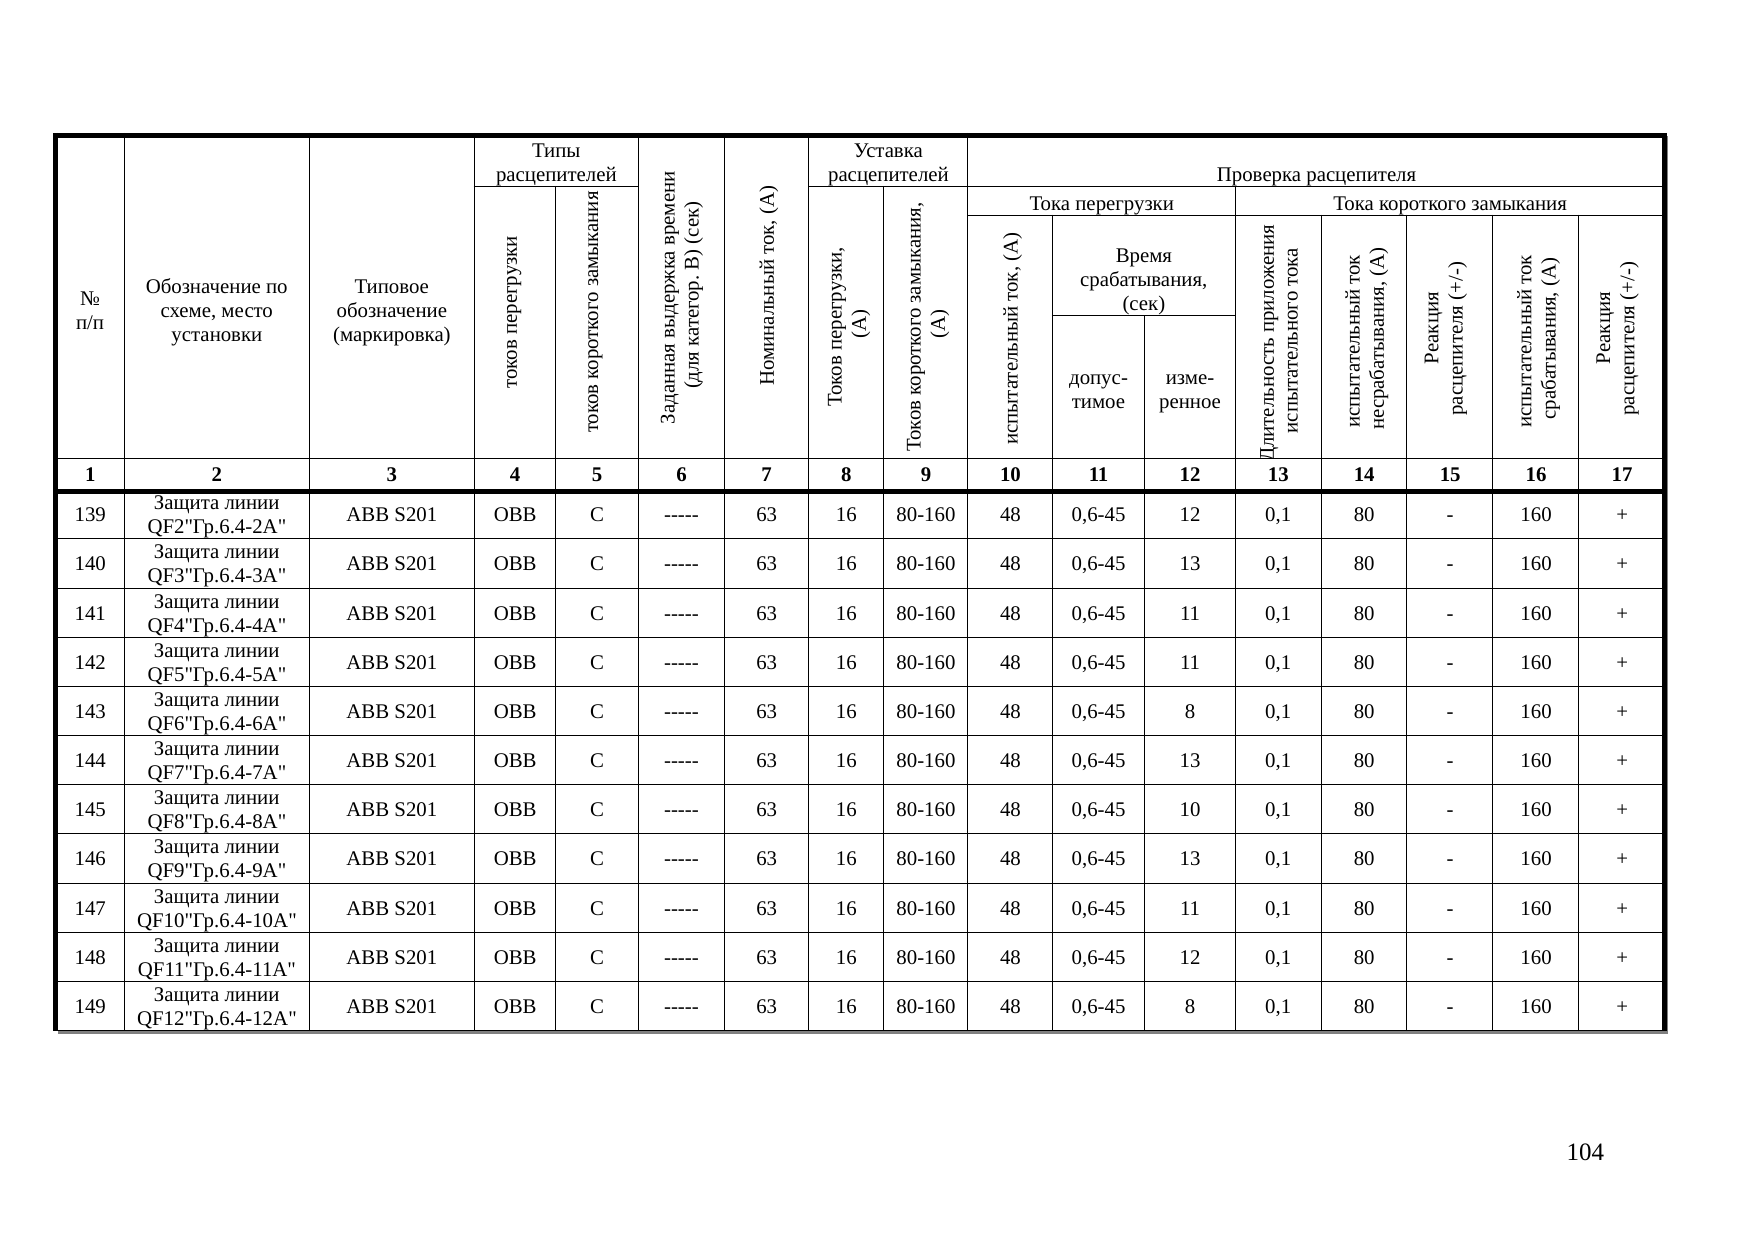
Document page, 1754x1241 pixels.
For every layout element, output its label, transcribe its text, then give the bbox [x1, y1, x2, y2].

table_cell 6 [639, 459, 724, 489]
table_cell 11 [1145, 638, 1235, 686]
table_cell ----- [639, 589, 724, 637]
table_cell C [556, 834, 638, 882]
table_cell ----- [639, 785, 724, 833]
table_cell C [556, 687, 638, 735]
table_cell ABB S201 [310, 589, 474, 637]
table_cell 139 [58, 494, 124, 538]
table_cell 16 [809, 982, 883, 1030]
table_cell ----- [639, 933, 724, 981]
table_cell 10 [968, 459, 1052, 489]
table_cell 48 [968, 982, 1052, 1030]
table_cell 0,1 [1236, 785, 1321, 833]
table_cell 160 [1493, 884, 1578, 932]
table_cell 48 [968, 494, 1052, 538]
table_cell ОВВ [475, 589, 555, 637]
table_cell 0,6-45 [1053, 494, 1144, 538]
table_cell - [1407, 884, 1492, 932]
table_cell ABB S201 [310, 736, 474, 784]
table_cell 63 [725, 884, 808, 932]
table_cell 16 [809, 638, 883, 686]
table_cell 48 [968, 933, 1052, 981]
table_cell 11 [1145, 589, 1235, 637]
table_cell 10 [1145, 785, 1235, 833]
table_cell Длительность приложения испытательного тока [1236, 216, 1321, 458]
table_cell ABB S201 [310, 884, 474, 932]
table_cell - [1407, 736, 1492, 784]
table_cell 0,1 [1236, 494, 1321, 538]
table_cell 63 [725, 494, 808, 538]
table_cell 63 [725, 785, 808, 833]
table_cell 80-160 [884, 785, 967, 833]
table_cell 141 [58, 589, 124, 637]
table_cell 80 [1322, 638, 1406, 686]
table_cell 0,1 [1236, 589, 1321, 637]
table_cell Защита линии QF4"Гр.6.4-4А" [125, 589, 309, 637]
table_cell ----- [639, 834, 724, 882]
table_cell 16 [1493, 459, 1578, 489]
table_cell 145 [58, 785, 124, 833]
table_cell 0,6-45 [1053, 933, 1144, 981]
table_cell C [556, 785, 638, 833]
table_cell 8 [1145, 982, 1235, 1030]
table_cell ОВВ [475, 834, 555, 882]
table_cell 160 [1493, 589, 1578, 637]
table_cell 48 [968, 539, 1052, 587]
table_cell 80-160 [884, 736, 967, 784]
table_cell 160 [1493, 933, 1578, 981]
table_cell 80-160 [884, 982, 967, 1030]
table_cell 16 [809, 736, 883, 784]
table_cell 80-160 [884, 638, 967, 686]
table_cell 80-160 [884, 834, 967, 882]
table_cell 16 [809, 785, 883, 833]
table_cell 13 [1236, 459, 1321, 489]
table_header Уставка расцепителей [809, 138, 967, 186]
table_cell 160 [1493, 982, 1578, 1030]
table_cell 63 [725, 933, 808, 981]
table_cell 160 [1493, 687, 1578, 735]
table_cell 80 [1322, 539, 1406, 587]
table_cell ABB S201 [310, 638, 474, 686]
table_cell 7 [725, 459, 808, 489]
table_cell - [1407, 494, 1492, 538]
table_cell + [1579, 589, 1662, 637]
table_cell + [1579, 687, 1662, 735]
table_header Заданная выдержка времени (для категор. В) (сек) [639, 138, 724, 458]
table_cell 0,6-45 [1053, 982, 1144, 1030]
table_cell ----- [639, 736, 724, 784]
table_cell Реакция расцепителя (+/-) [1407, 216, 1492, 458]
table_cell испытательный ток, (А) [968, 216, 1052, 458]
table_header Типовое обозначение (маркировка) [310, 138, 474, 458]
table_cell Защита линии QF7"Гр.6.4-7А" [125, 736, 309, 784]
table_cell 13 [1145, 736, 1235, 784]
table_cell 48 [968, 736, 1052, 784]
table_cell Время срабатывания, (сек) [1053, 216, 1235, 315]
table_cell 48 [968, 638, 1052, 686]
table_cell 12 [1145, 933, 1235, 981]
table_cell 80-160 [884, 933, 967, 981]
table_cell 80-160 [884, 589, 967, 637]
table_cell - [1407, 539, 1492, 587]
table_cell 142 [58, 638, 124, 686]
table_cell ABB S201 [310, 834, 474, 882]
table_header Номинальный ток, (А) [725, 138, 808, 458]
table_cell Тока короткого замыкания [1236, 187, 1662, 214]
table_cell Защита линии QF8"Гр.6.4-8А" [125, 785, 309, 833]
table_cell 80 [1322, 494, 1406, 538]
table_cell C [556, 494, 638, 538]
table_cell 63 [725, 638, 808, 686]
table_cell 148 [58, 933, 124, 981]
table_cell 160 [1493, 494, 1578, 538]
table_cell 48 [968, 884, 1052, 932]
table_cell 80-160 [884, 884, 967, 932]
table_cell 14 [1322, 459, 1406, 489]
table_cell 48 [968, 785, 1052, 833]
table_cell 48 [968, 589, 1052, 637]
table_cell 80 [1322, 933, 1406, 981]
table_cell ----- [639, 982, 724, 1030]
table_cell 63 [725, 539, 808, 587]
table_cell - [1407, 589, 1492, 637]
table_cell 16 [809, 494, 883, 538]
table_cell 0,1 [1236, 933, 1321, 981]
table_cell 149 [58, 982, 124, 1030]
table_cell C [556, 884, 638, 932]
table_cell ОВВ [475, 539, 555, 587]
table_cell ABB S201 [310, 933, 474, 981]
table_cell 16 [809, 933, 883, 981]
table_cell C [556, 982, 638, 1030]
table_cell - [1407, 933, 1492, 981]
table_header Типы расцепителей [475, 138, 638, 186]
table_cell 0,1 [1236, 834, 1321, 882]
table_cell 0,6-45 [1053, 687, 1144, 735]
table_cell 17 [1579, 459, 1662, 489]
table_header Обозначение по схеме, место установки [125, 138, 309, 458]
table_cell 12 [1145, 494, 1235, 538]
table_cell 0,6-45 [1053, 589, 1144, 637]
table_cell 80 [1322, 834, 1406, 882]
table_cell 0,1 [1236, 539, 1321, 587]
table_cell 143 [58, 687, 124, 735]
table_cell ОВВ [475, 736, 555, 784]
table_cell 80 [1322, 884, 1406, 932]
table_cell ОВВ [475, 982, 555, 1030]
table_cell 0,6-45 [1053, 539, 1144, 587]
table_cell 0,1 [1236, 884, 1321, 932]
table_cell 0,1 [1236, 982, 1321, 1030]
table_cell 160 [1493, 736, 1578, 784]
table_cell допус- тимое [1053, 316, 1144, 458]
table_cell 147 [58, 884, 124, 932]
table_cell 13 [1145, 539, 1235, 587]
table_cell 0,6-45 [1053, 638, 1144, 686]
table_cell - [1407, 687, 1492, 735]
table_cell ОВВ [475, 785, 555, 833]
table_cell токов перегрузки [475, 187, 555, 458]
table_cell + [1579, 539, 1662, 587]
table_cell 12 [1145, 459, 1235, 489]
table_cell 16 [809, 539, 883, 587]
table_cell испытательный ток срабатывания, (А) [1493, 216, 1578, 458]
table_cell + [1579, 933, 1662, 981]
table_cell ОВВ [475, 884, 555, 932]
table_cell 80 [1322, 687, 1406, 735]
table_cell 48 [968, 834, 1052, 882]
table_cell Защита линии QF12"Гр.6.4-12А" [125, 982, 309, 1030]
table_cell + [1579, 884, 1662, 932]
table_cell C [556, 933, 638, 981]
table_cell Защита линии QF3"Гр.6.4-3А" [125, 539, 309, 587]
table_cell 0,1 [1236, 638, 1321, 686]
table_cell 48 [968, 687, 1052, 735]
table_cell 63 [725, 589, 808, 637]
table_cell 160 [1493, 539, 1578, 587]
table_cell токов короткого замыкания [556, 187, 638, 458]
table_cell 160 [1493, 785, 1578, 833]
table_cell ----- [639, 494, 724, 538]
table_cell 1 [58, 459, 124, 489]
table_cell 144 [58, 736, 124, 784]
table_cell C [556, 539, 638, 587]
table_cell 16 [809, 589, 883, 637]
table_cell + [1579, 982, 1662, 1030]
table_cell + [1579, 736, 1662, 784]
table_cell 80-160 [884, 687, 967, 735]
table_cell 13 [1145, 834, 1235, 882]
table_cell ОВВ [475, 933, 555, 981]
table_cell 2 [125, 459, 309, 489]
table_cell 0,1 [1236, 687, 1321, 735]
table_cell ОВВ [475, 687, 555, 735]
table_cell + [1579, 494, 1662, 538]
table_cell 0,6-45 [1053, 834, 1144, 882]
table_cell 146 [58, 834, 124, 882]
table_cell ----- [639, 539, 724, 587]
table_cell ABB S201 [310, 494, 474, 538]
table_cell ОВВ [475, 638, 555, 686]
table_cell изме- ренное [1145, 316, 1235, 458]
table_cell 16 [809, 834, 883, 882]
table_cell 80 [1322, 736, 1406, 784]
table_header № п/п [58, 138, 124, 458]
table_cell 4 [475, 459, 555, 489]
table_cell ABB S201 [310, 539, 474, 587]
table_cell 16 [809, 884, 883, 932]
table_cell 0,6-45 [1053, 785, 1144, 833]
table_cell 80-160 [884, 494, 967, 538]
table_cell - [1407, 982, 1492, 1030]
table_cell 80 [1322, 982, 1406, 1030]
table_cell Тока перегрузки [968, 187, 1235, 214]
table_cell 140 [58, 539, 124, 587]
table_cell Защита линии QF2"Гр.6.4-2А" [125, 494, 309, 538]
table_cell C [556, 589, 638, 637]
table_cell 11 [1145, 884, 1235, 932]
table_cell - [1407, 638, 1492, 686]
table_cell 80 [1322, 589, 1406, 637]
table_cell ОВВ [475, 494, 555, 538]
table_cell 11 [1053, 459, 1144, 489]
table_cell Токов перегрузки, (А) [809, 187, 883, 458]
table_cell ----- [639, 638, 724, 686]
table_cell 0,6-45 [1053, 884, 1144, 932]
table_cell 0,6-45 [1053, 736, 1144, 784]
table_cell ABB S201 [310, 785, 474, 833]
table_cell 9 [884, 459, 967, 489]
table_cell Реакция расцепителя (+/-) [1579, 216, 1662, 458]
table_header Проверка расцепителя [968, 138, 1662, 186]
table_cell 0,1 [1236, 736, 1321, 784]
table_cell 160 [1493, 834, 1578, 882]
table_cell Защита линии QF6"Гр.6.4-6А" [125, 687, 309, 735]
table_cell C [556, 638, 638, 686]
table_cell C [556, 736, 638, 784]
table_cell - [1407, 785, 1492, 833]
table_cell 15 [1407, 459, 1492, 489]
table_cell ----- [639, 884, 724, 932]
table_cell ----- [639, 687, 724, 735]
table_cell 16 [809, 687, 883, 735]
table_cell 8 [809, 459, 883, 489]
table_cell Защита линии QF10"Гр.6.4-10А" [125, 884, 309, 932]
table_cell 3 [310, 459, 474, 489]
table_cell 63 [725, 687, 808, 735]
table_cell 80 [1322, 785, 1406, 833]
table_cell Защита линии QF9"Гр.6.4-9А" [125, 834, 309, 882]
table_cell 63 [725, 834, 808, 882]
table_cell Защита линии QF11"Гр.6.4-11А" [125, 933, 309, 981]
table_cell + [1579, 785, 1662, 833]
table_cell 5 [556, 459, 638, 489]
table_cell + [1579, 834, 1662, 882]
table_cell ABB S201 [310, 687, 474, 735]
table_cell 8 [1145, 687, 1235, 735]
table_cell Защита линии QF5"Гр.6.4-5А" [125, 638, 309, 686]
table_cell ABB S201 [310, 982, 474, 1030]
table_cell Токов короткого замыкания, (А) [884, 187, 967, 458]
table_cell 63 [725, 736, 808, 784]
table_cell 63 [725, 982, 808, 1030]
table_cell 80-160 [884, 539, 967, 587]
table_cell испытательный ток несрабатывания, (А) [1322, 216, 1406, 458]
table_cell 160 [1493, 638, 1578, 686]
table_cell + [1579, 638, 1662, 686]
table_cell - [1407, 834, 1492, 882]
